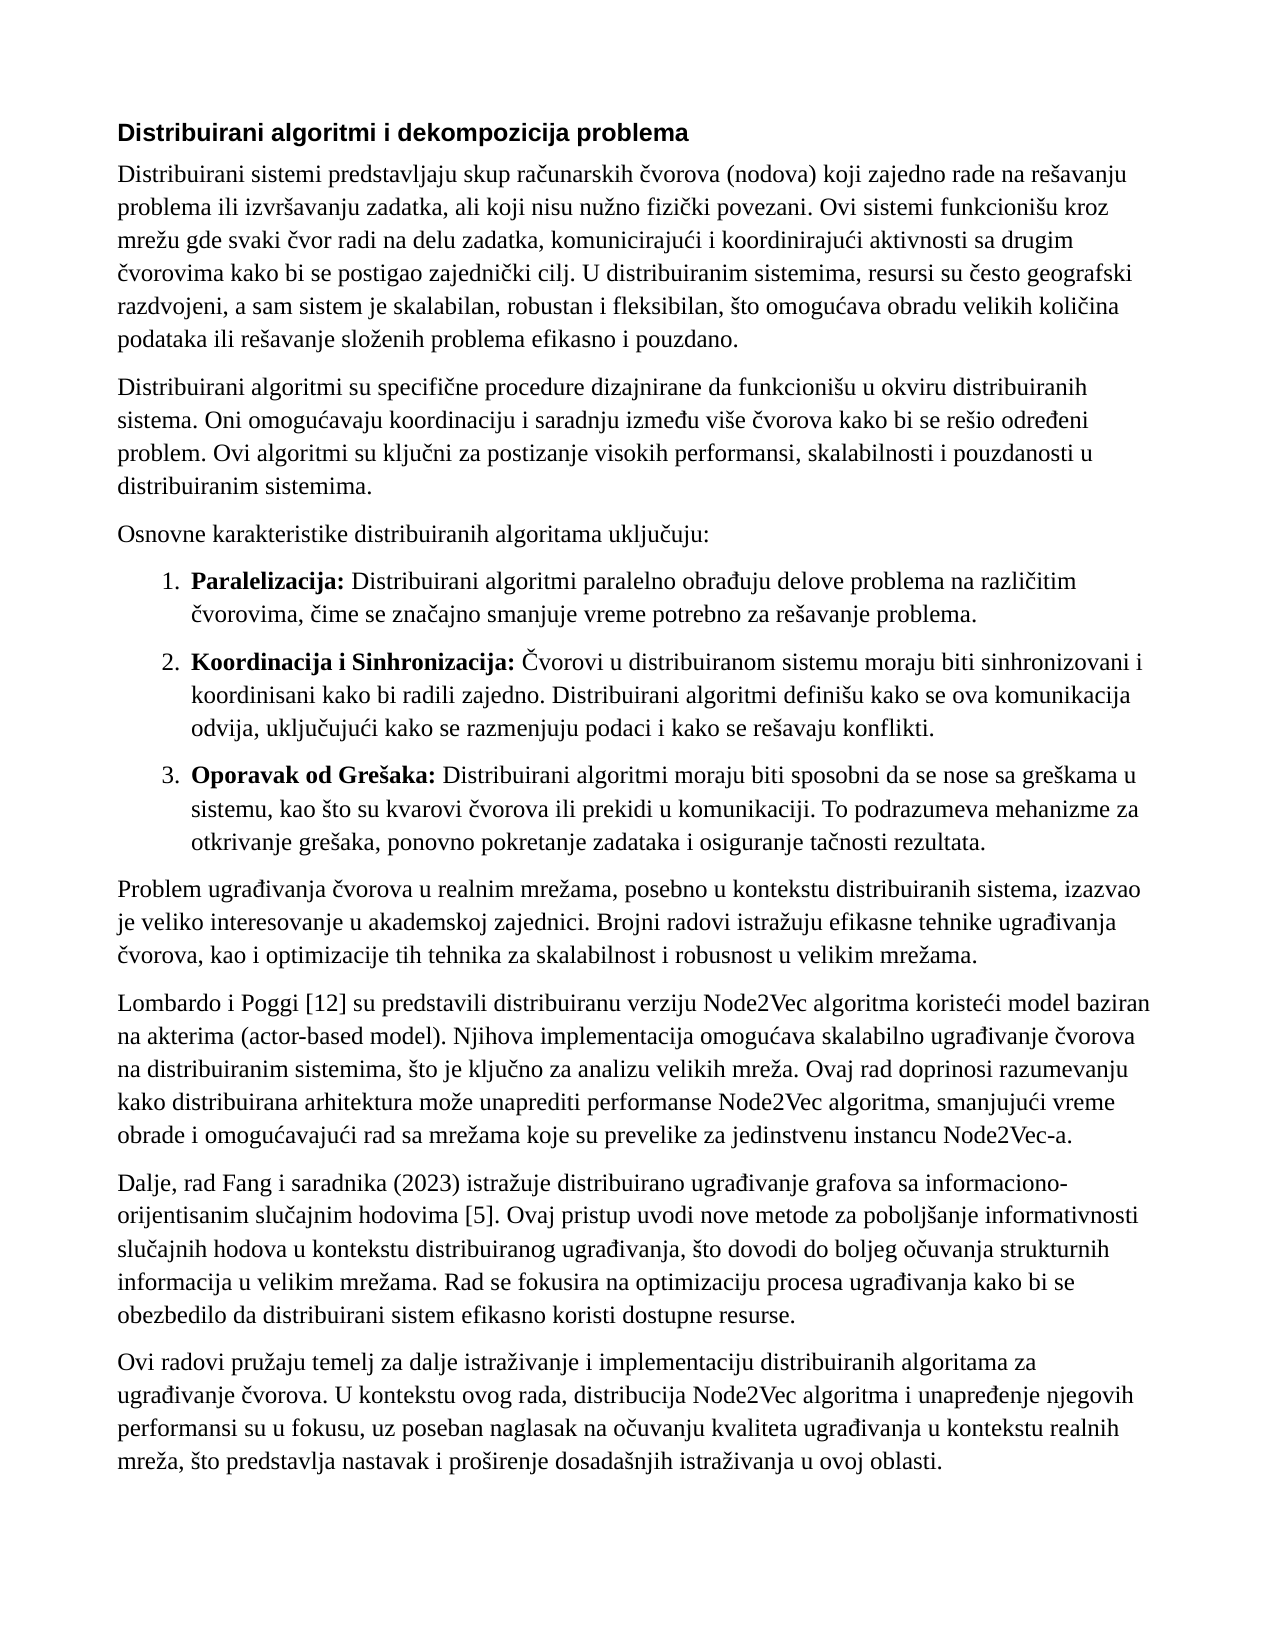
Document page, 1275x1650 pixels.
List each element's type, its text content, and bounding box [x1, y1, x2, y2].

text Lombardo i Poggi [12] su predstavili distribuiranu verziju Node2Vec algoritma koristeći model baziran na akterima (actor-based model). Njihova implementacija omogućava skalabilno ugrađivanje čvorova na distribuiranim sistemima, što je ključno za analizu velikih mreža. Ovaj rad doprinosi razumevanju kako distribuirana arhitektura može unaprediti performanse Node2Vec algoritma, smanjujući vreme obrade i omogućavajući rad sa mrežama koje su prevelike za jedinstvenu instancu Node2Vec-a. [117, 988, 1158, 1149]
text Problem ugrađivanja čvorova u realnim mrežama, posebno u kontekstu distribuiranih sistema, izazvao je veliko interesovanje u akademskoj zajednici. Brojni radovi istražuju efikasne tehnike ugrađivanja čvorova, kao i optimizacije tih tehnika za skalabilnost i robusnost u velikim mrežama. [117, 874, 1158, 969]
list Paralelizacija: Distribuirani algoritmi paralelno obrađuju delove problema na različitim čvorovima, čime se značajno smanjuje vreme potrebno za rešavanje problema. [161, 566, 1158, 628]
list Oporavak od Grešaka: Distribuirani algoritmi moraju biti sposobni da se nose sa greškama u sistemu, kao što su kvarovi čvorova ili prekidi u komunikaciji. To podrazumeva mehanizme za otkrivanje grešaka, ponovno pokretanje zadataka i osiguranje tačnosti rezultata. [161, 761, 1158, 855]
text Dalje, rad Fang i saradnika (2023) istražuje distribuirano ugrađivanje grafova sa informaciono-orijentisanim slučajnim hodovima [5]. Ovaj pristup uvodi nove metode za poboljšanje informativnosti slučajnih hodova u kontekstu distribuiranog ugrađivanja, što dovodi do boljeg očuvanja strukturnih informacija u velikim mrežama. Rad se fokusira na optimizaciju procesa ugrađivanja kako bi se obezbedilo da distribuirani sistem efikasno koristi dostupne resurse. [117, 1168, 1158, 1328]
text Ovi radovi pružaju temelj za dalje istraživanje i implementaciju distribuiranih algoritama za ugrađivanje čvorova. U kontekstu ovog rada, distribucija Node2Vec algoritma i unapređenje njegovih performansi su u fokusu, uz poseban naglasak na očuvanju kvaliteta ugrađivanja u kontekstu realnih mreža, što predstavlja nastavak i proširenje dosadašnjih istraživanja u ovoj oblasti. [117, 1347, 1158, 1475]
list Koordinacija i Sinhronizacija: Čvorovi u distribuiranom sistemu moraju biti sinhronizovani i koordinisani kako bi radili zajedno. Distribuirani algoritmi definišu kako se ova komunikacija odvija, uključujući kako se razmenjuju podaci i kako se rešavaju konflikti. [161, 647, 1158, 742]
text Distribuirani algoritmi su specifične procedure dizajnirane da funkcionišu u okviru distribuiranih sistema. Oni omogućavaju koordinaciju i saradnju između više čvorova kako bi se rešio određeni problem. Ovi algoritmi su ključni za postizanje visokih performansi, skalabilnosti i pouzdanosti u distribuiranim sistemima. [117, 372, 1158, 500]
subtitle Distribuirani algoritmi i dekompozicija problema [117, 118, 1158, 147]
text Osnovne karakteristike distribuiranih algoritama uključuju: [117, 519, 1158, 547]
text Distribuirani sistemi predstavljaju skup računarskih čvorova (nodova) koji zajedno rade na rešavanju problema ili izvršavanju zadatka, ali koji nisu nužno fizički povezani. Ovi sistemi funkcionišu kroz mrežu gde svaki čvor radi na delu zadatka, komunicirajući i koordinirajući aktivnosti sa drugim čvorovima kako bi se postigao zajednički cilj. U distribuiranim sistemima, resursi su često geografski razdvojeni, a sam sistem je skalabilan, robustan i fleksibilan, što omogućava obradu velikih količina podataka ili rešavanje složenih problema efikasno i pouzdano. [117, 159, 1158, 353]
